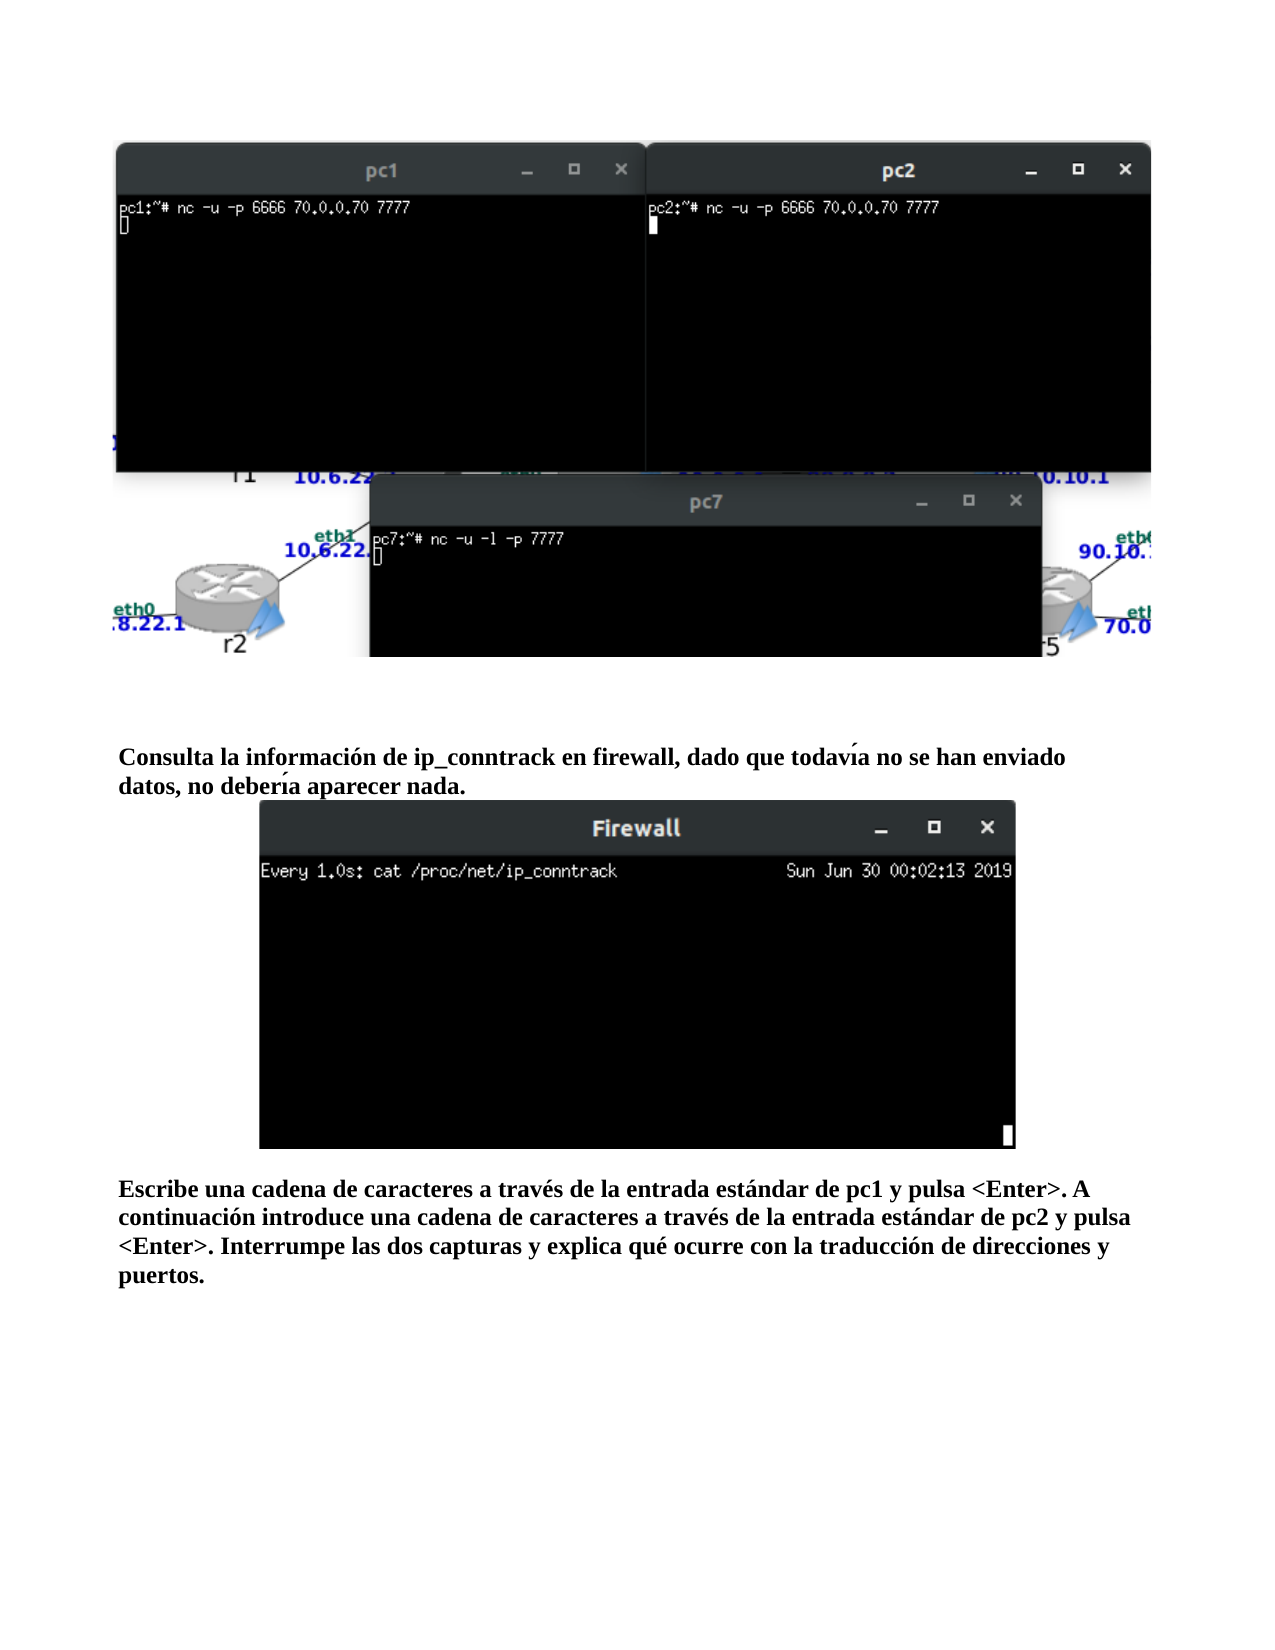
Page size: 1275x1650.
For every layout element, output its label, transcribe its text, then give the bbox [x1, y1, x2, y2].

text continuación introduce una cadena de caracteres a través de la entrada estándar de pc2 y pulsa [118, 1202, 1157, 1231]
text Escribe una cadena de caracteres a través de la entrada estándar de pc1 y pulsa <Enter>. A [118, 1174, 1157, 1202]
text Consulta la información de ip_conntrack en firewall, dado que todavı́a no se han enviado [118, 742, 1157, 771]
text datos, no deberı́a aparecer nada. [118, 771, 1157, 800]
picture [112, 140, 1152, 657]
picture [259, 800, 1016, 1149]
text <Enter>. Interrumpe las dos capturas y explica qué ocurre con la traducción de direcciones y [118, 1231, 1157, 1260]
text puertos. [118, 1260, 1157, 1289]
